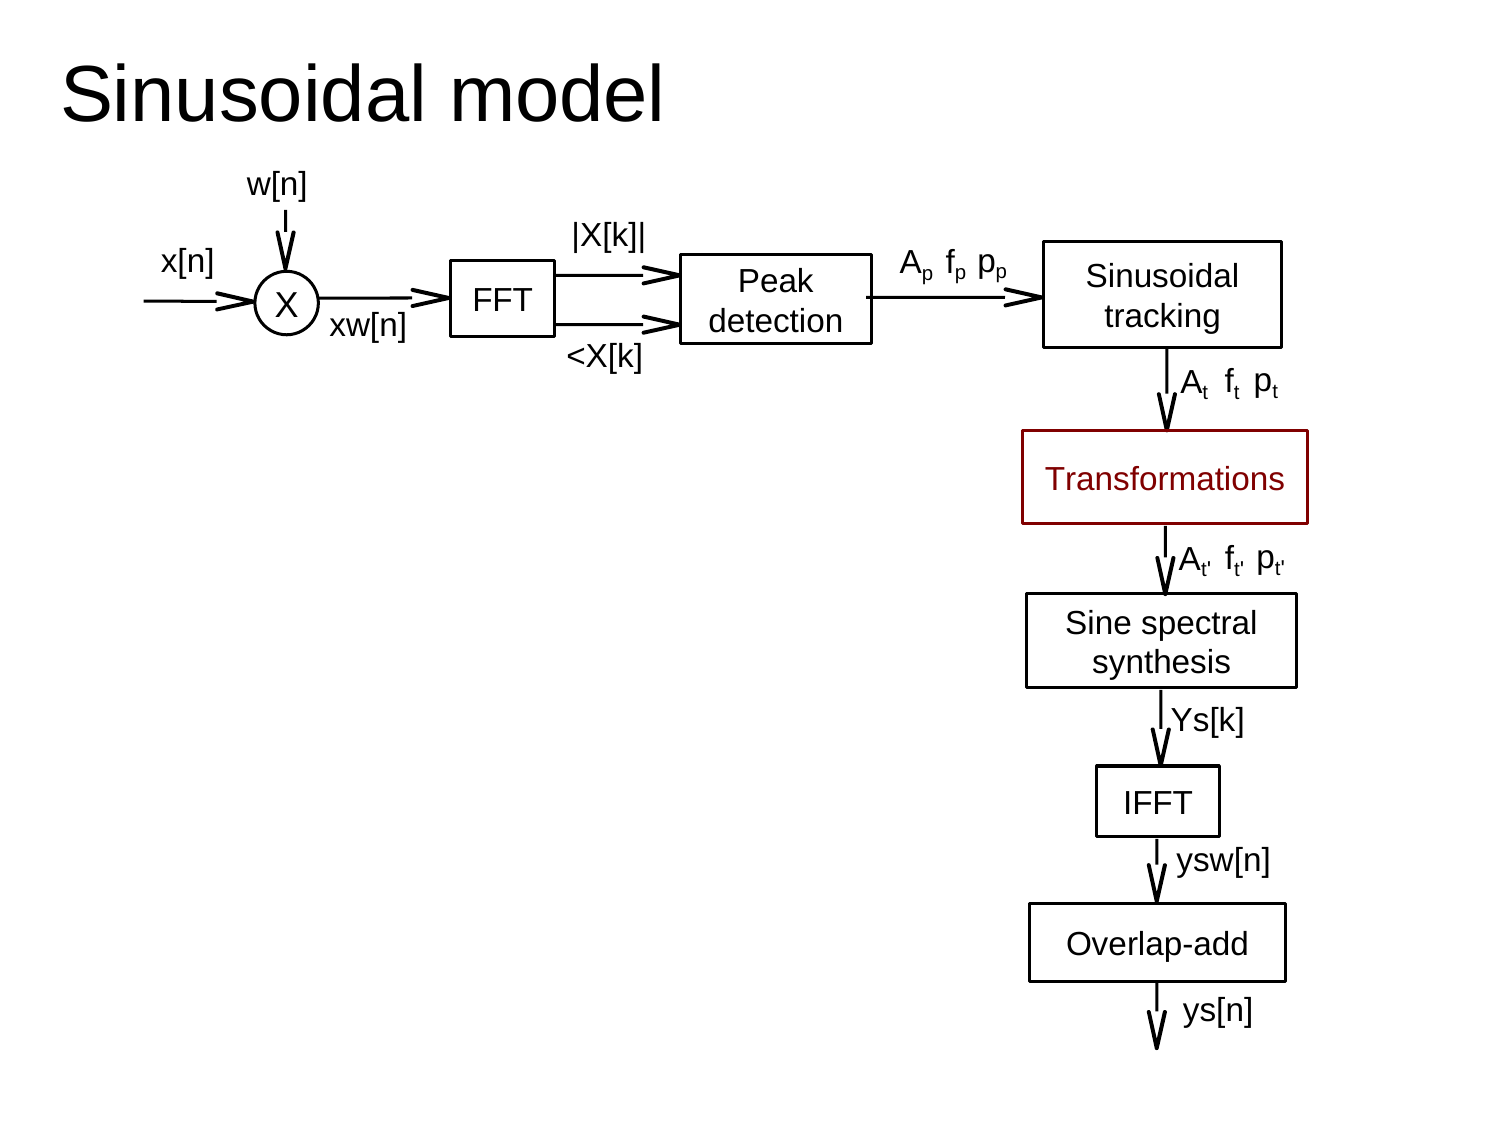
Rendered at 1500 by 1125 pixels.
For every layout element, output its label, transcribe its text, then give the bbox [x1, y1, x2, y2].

text_box Peak detection [680, 254, 872, 344]
text_box xw[n] [314, 299, 439, 360]
text_box w[n] [232, 188, 337, 219]
text_box ys[n] [1168, 984, 1284, 1045]
text_box Ap [884, 233, 957, 299]
text_box Overlap-add [1029, 903, 1286, 982]
text_box <X[k] [551, 330, 675, 391]
text_box X [254, 271, 318, 335]
text_box pp [962, 232, 1030, 298]
text_box Sinusoidal tracking [1043, 241, 1282, 348]
text_box pt' [1241, 524, 1302, 590]
text_box |X[k]| [556, 209, 677, 271]
title Sinusoidal model [60, 0, 1411, 188]
text_box Ys[k] [1155, 694, 1276, 755]
text_box ysw[n] [1161, 833, 1306, 895]
text_box pt [1238, 351, 1299, 417]
text_box At' [1164, 525, 1229, 591]
text_box fp [930, 233, 962, 298]
text_box ft' [1210, 525, 1241, 590]
text_box Transformations [1022, 430, 1308, 524]
text_box At [1165, 353, 1209, 418]
text_box FFT [450, 260, 555, 337]
text_box ft [1209, 352, 1259, 418]
text_box Sine spectral synthesis [1026, 593, 1297, 688]
text_box x[n] [145, 235, 242, 296]
text_box IFFT [1096, 766, 1220, 837]
